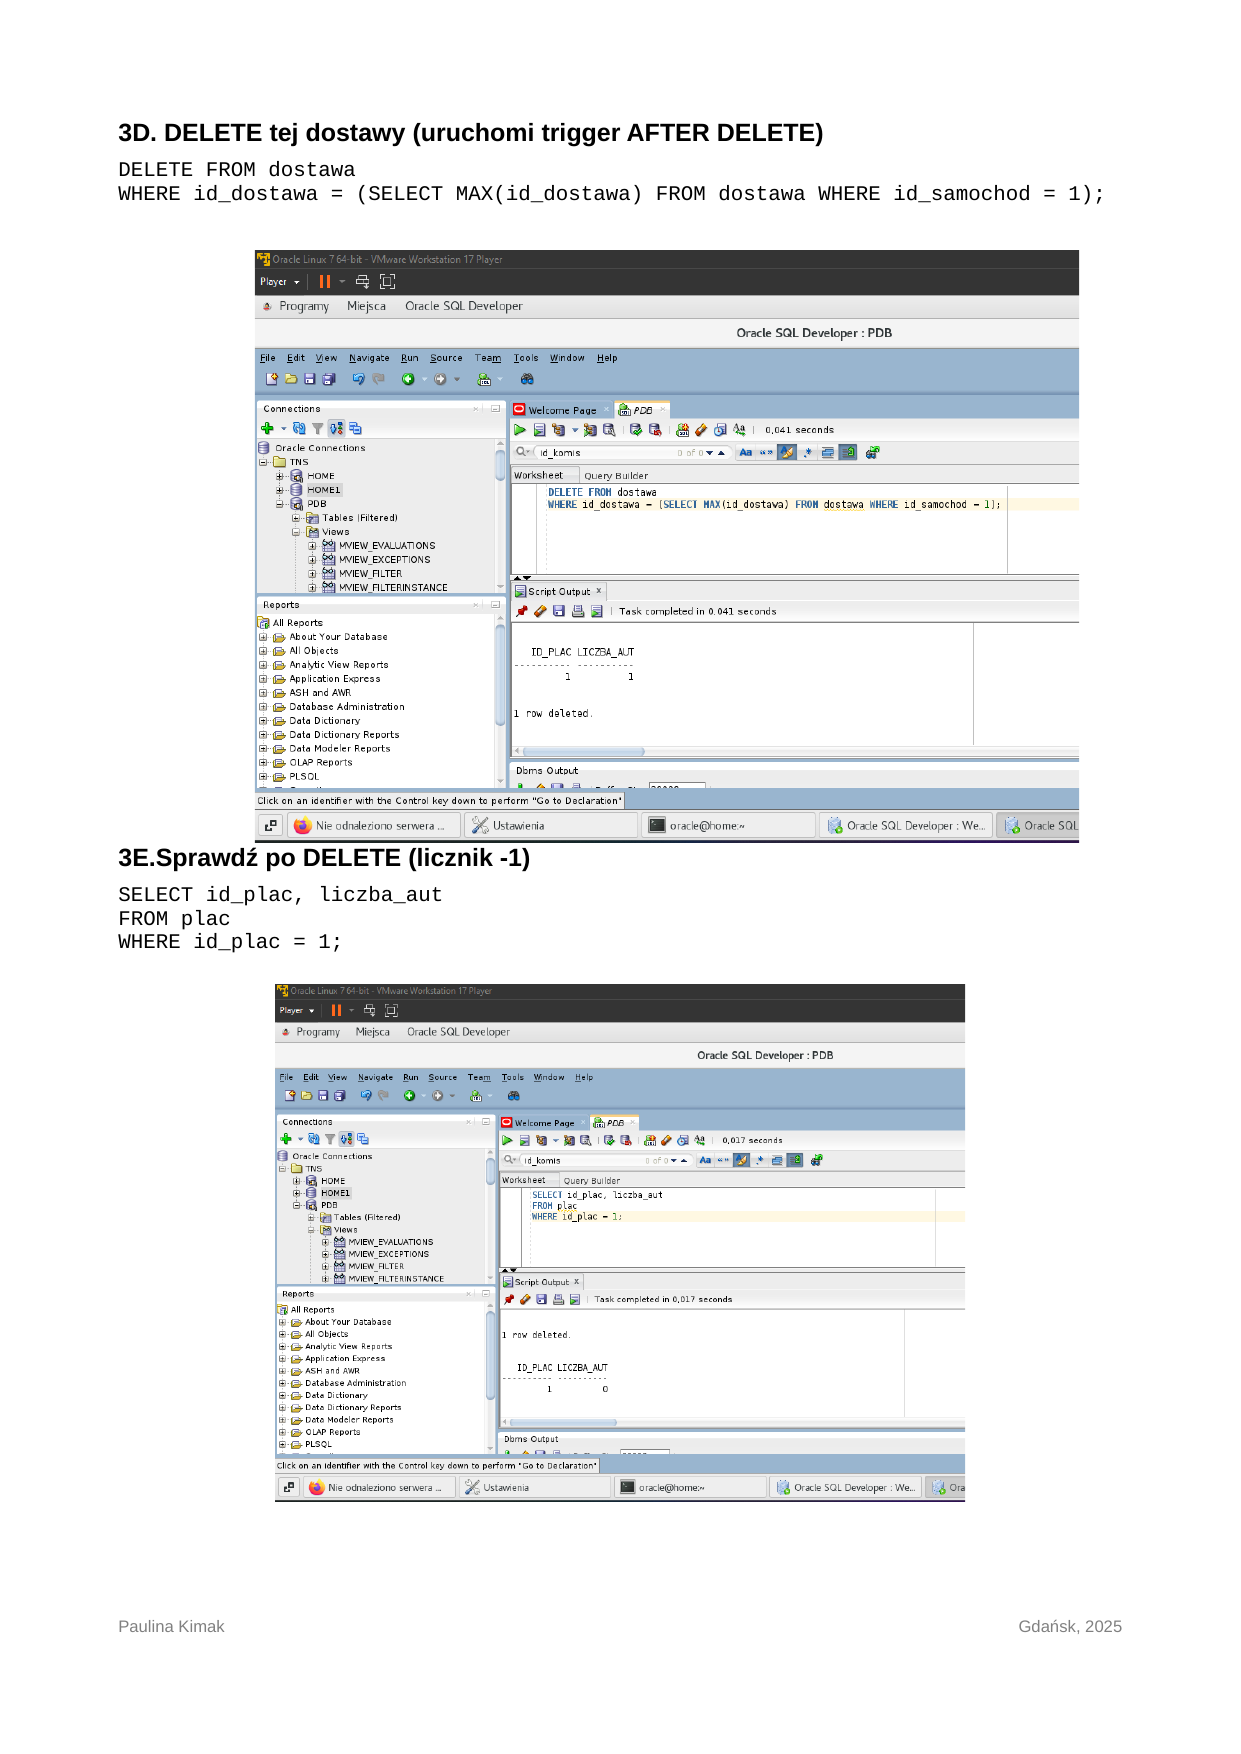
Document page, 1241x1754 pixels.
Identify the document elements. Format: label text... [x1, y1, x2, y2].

text SELECT id_plac, liczba_aut [118, 884, 1122, 907]
subtitle 3D. DELETE tej dostawy (uruchomi trigger AFTER DELETE) [118, 118, 1122, 147]
text DELETE FROM dostawa [118, 159, 1122, 183]
picture [254, 250, 1080, 843]
picture [275, 984, 966, 1502]
text WHERE id_dostawa = (SELECT MAX(id_dostawa) FROM dostawa WHERE id_samochod = 1); [118, 183, 1122, 207]
subtitle 3E.Sprawdź po DELETE (licznik -1) [118, 816, 1122, 871]
text FROM plac [118, 907, 1122, 931]
text WHERE id_plac = 1; [118, 931, 1122, 955]
